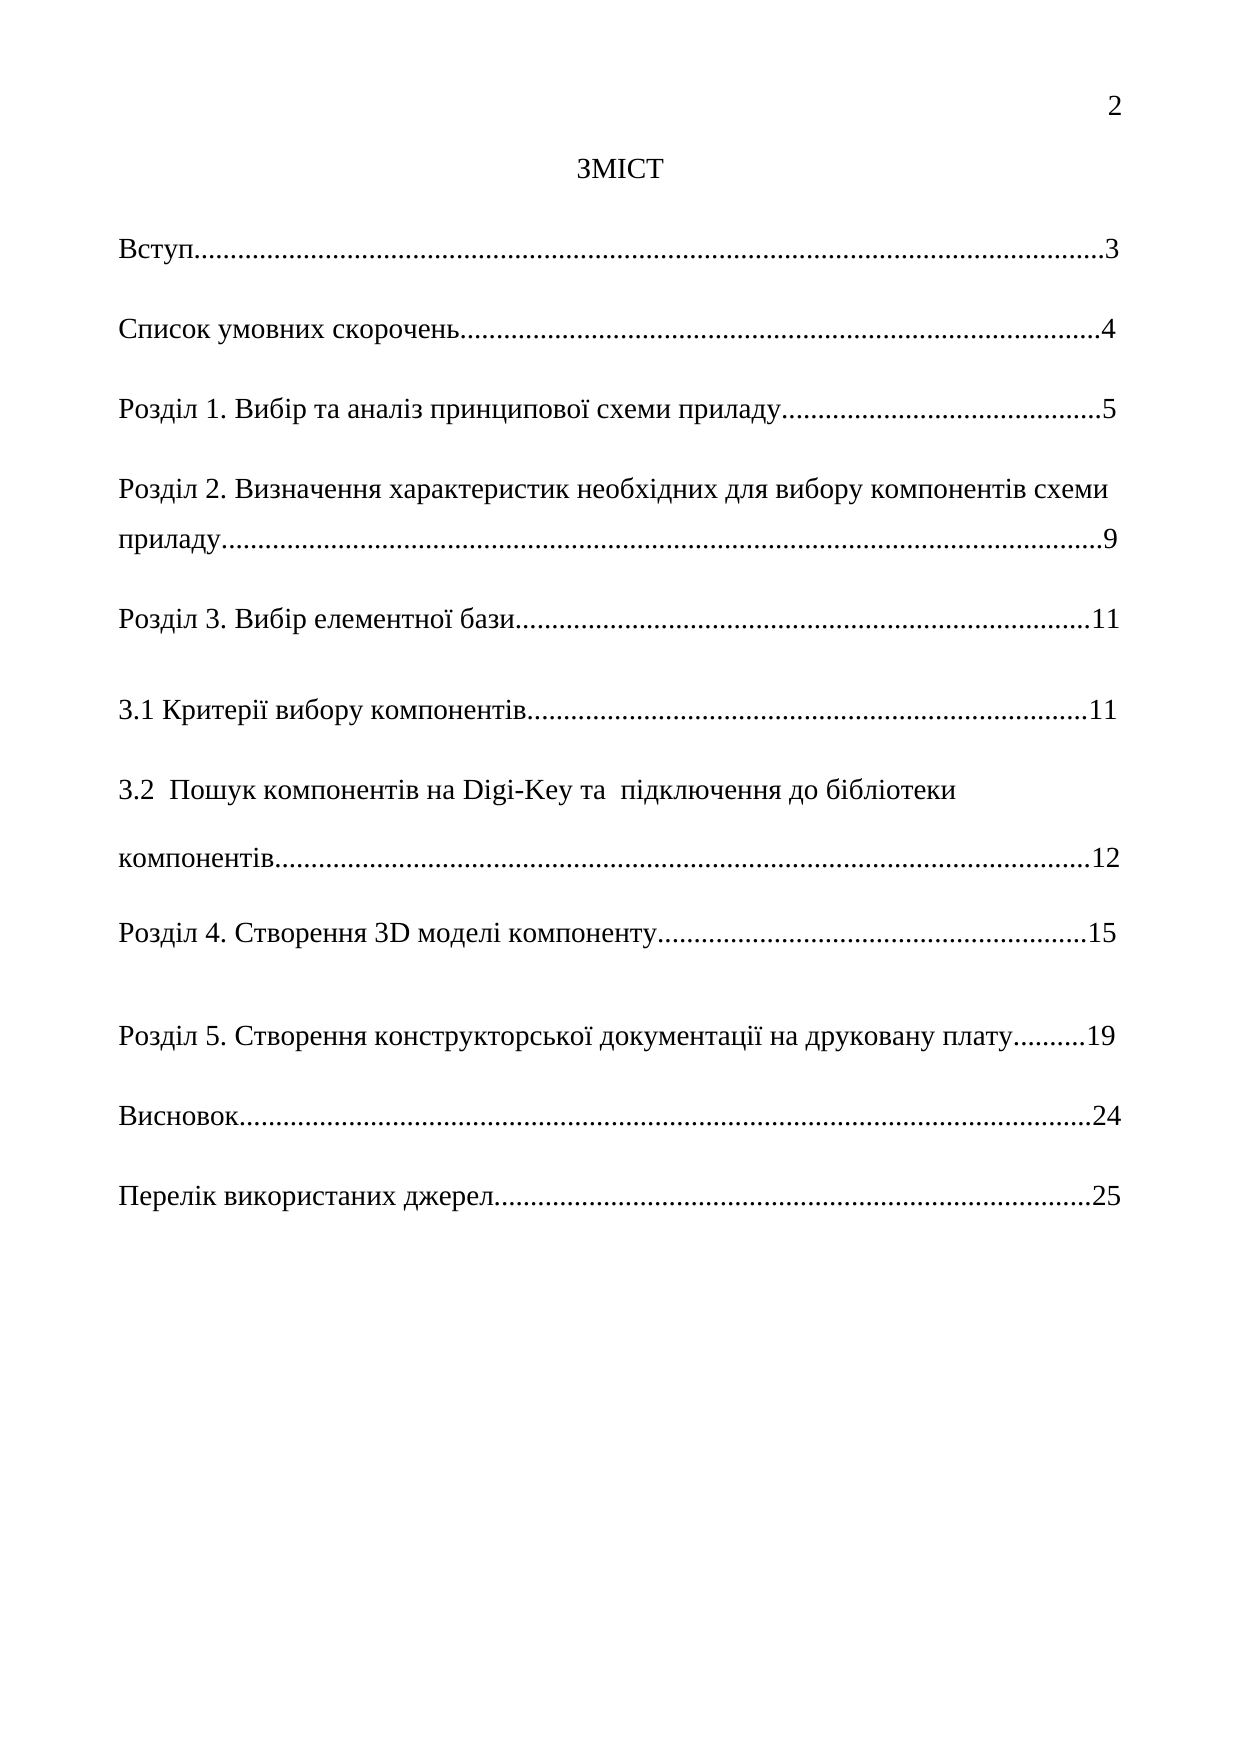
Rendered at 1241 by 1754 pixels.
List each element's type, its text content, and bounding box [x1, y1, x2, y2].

text Вступ.............................................................................................................................3 [118, 231, 1122, 265]
text 3.1 Критерії вибору компонентів.............................................................................11 [118, 692, 1122, 726]
text Перелік використаних джерел..................................................................................25 [118, 1178, 1122, 1211]
text компонентів................................................................................................................12 [118, 841, 1122, 874]
text Висновок.....................................................................................................................24 [118, 1098, 1122, 1132]
text Розділ 5. Створення конструкторської документації на друковану плату..........19 [118, 1018, 1122, 1052]
text Розділ 4. Створення 3D моделі компоненту...........................................................15 [118, 915, 1122, 948]
text Список умовних скорочень........................................................................................4 [118, 311, 1122, 345]
text 3.2 Пошук компонентів на Digi-Key та підключення до бібліотеки [118, 772, 1122, 806]
text Розділ 3. Вибір елементної бази...............................................................................11 [118, 601, 1122, 634]
text Розділ 1. Вибір та аналіз принципової схеми приладу............................................5 [118, 391, 1122, 424]
text Розділ 2. Визначення характеристик необхідних для вибору компонентів схеми приладу.........................................................................................................................9 [118, 471, 1122, 554]
text ЗМІСТ [118, 152, 1122, 185]
